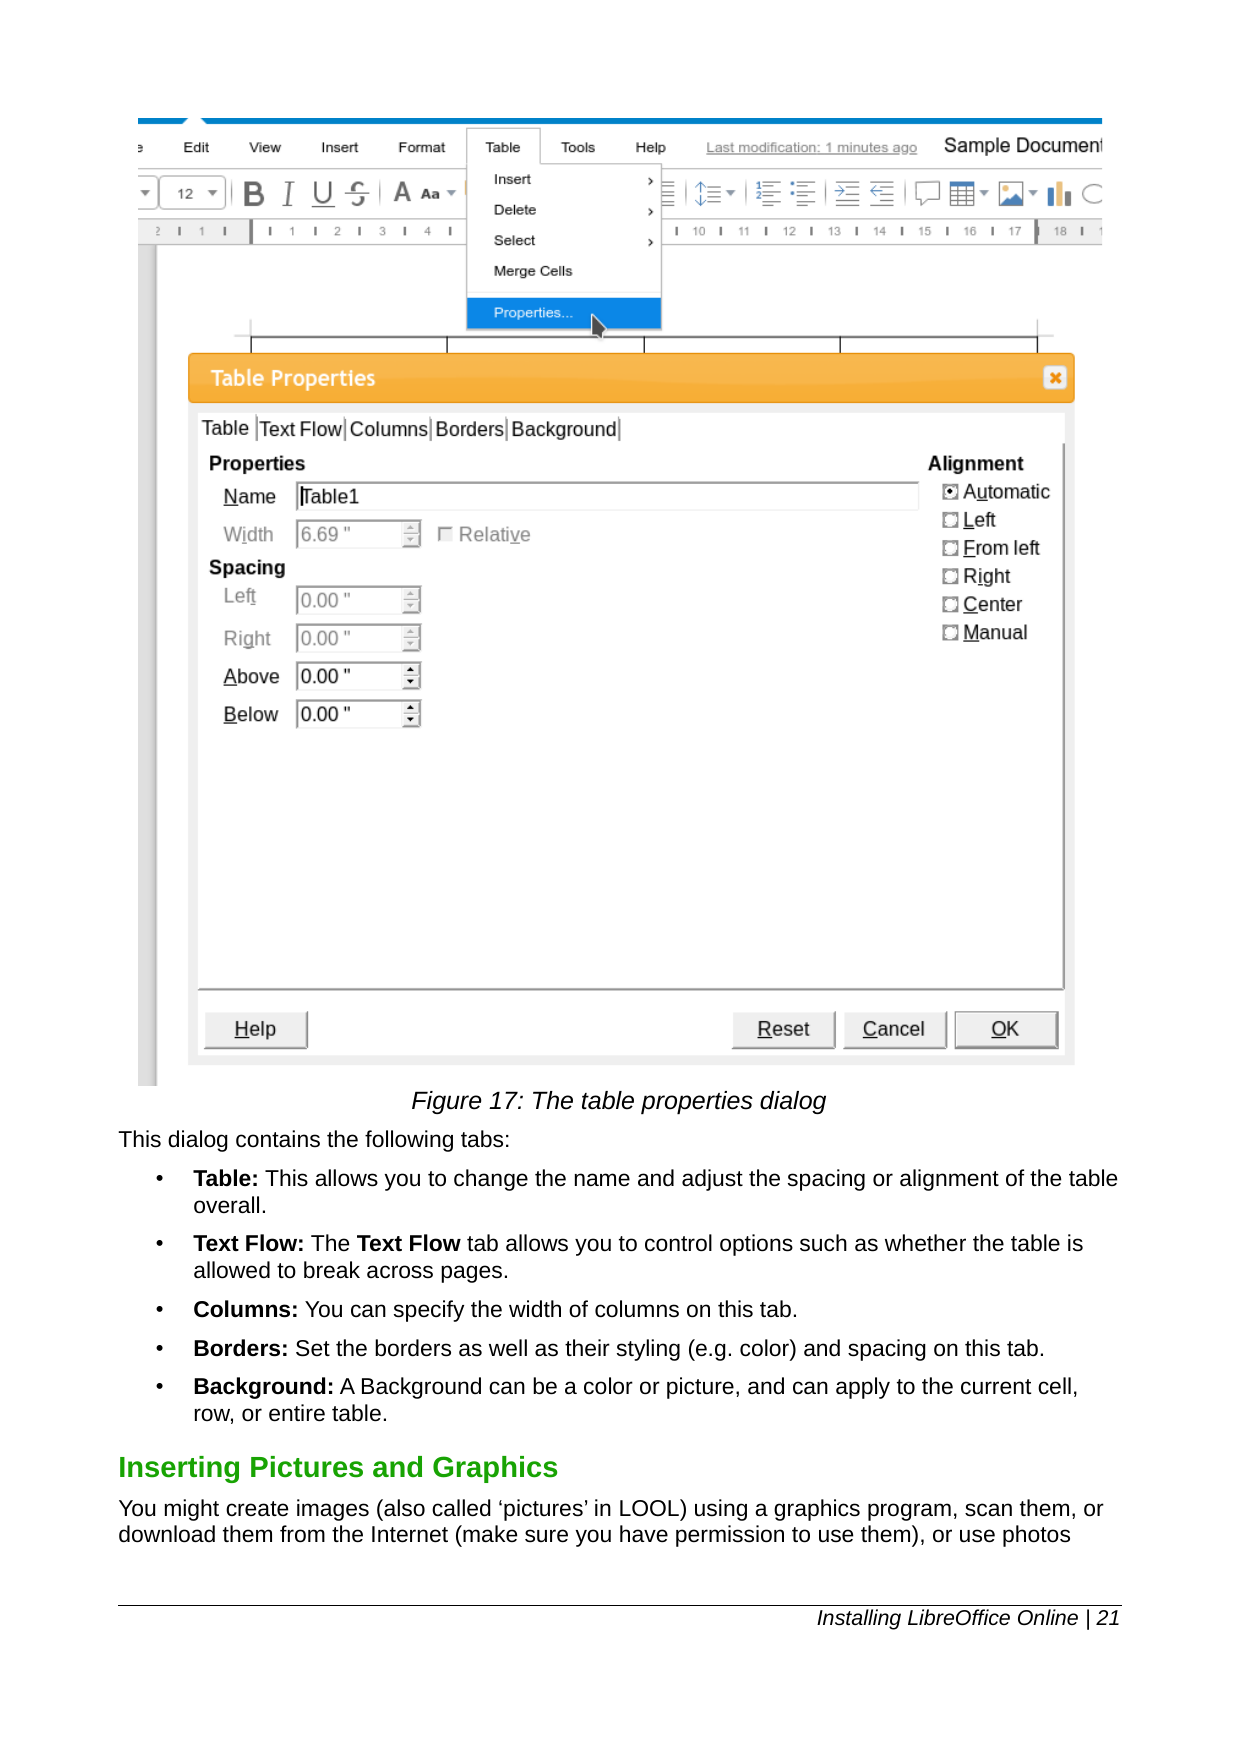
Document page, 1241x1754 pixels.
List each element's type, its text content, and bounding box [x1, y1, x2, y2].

subtitle Inserting Pictures and Graphics [118, 1450, 1122, 1483]
list Table: This allows you to change the name and adjust the spacing or alignment of the table overall. [156, 1165, 1122, 1218]
list Borders: Set the borders as well as their styling (e.g. color) and spacing on this tab. [156, 1334, 1122, 1361]
text This dialog contains the following tabs: [118, 1126, 1122, 1153]
text You might create images (also called ‘pictures’ in LOOL) using a graphics program, scan them, or download them from the Internet (make sure you have permission to use them), or use photos [118, 1495, 1122, 1548]
list Columns: You can specify the width of columns on this tab. [156, 1296, 1122, 1322]
text Figure 17: The table properties dialog [133, 1086, 1107, 1114]
list Text Flow: The Text Flow tab allows you to control options such as whether the table is allowed to break across pages. [156, 1230, 1122, 1283]
picture [138, 118, 1103, 1086]
list Background: A Background can be a color or picture, and can apply to the current cell, row, or entire table. [156, 1373, 1122, 1426]
